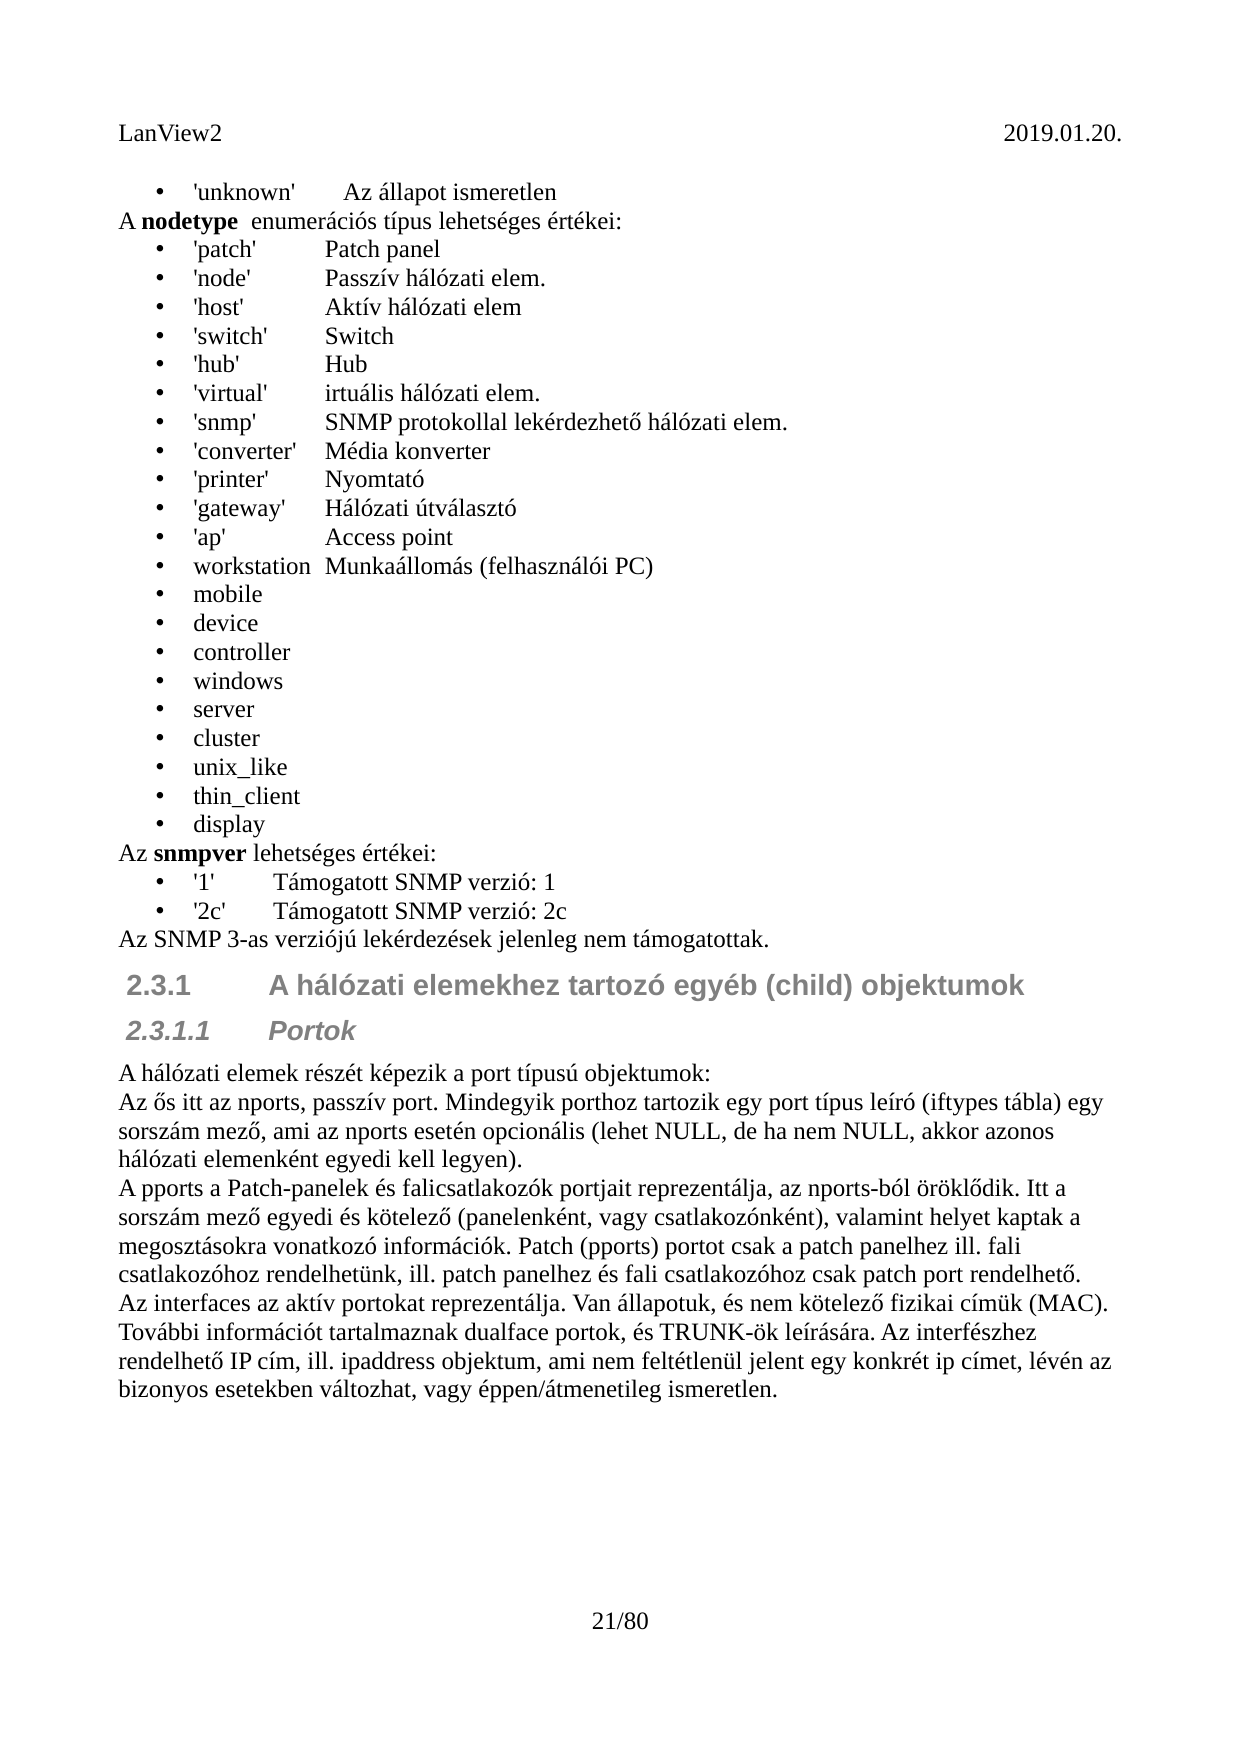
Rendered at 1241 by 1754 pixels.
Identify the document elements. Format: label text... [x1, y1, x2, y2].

list cluster [156, 723, 1122, 752]
list 'host' Aktív hálózati elem [156, 292, 1122, 321]
text Az interfaces az aktív portokat reprezentálja. Van állapotuk, és nem kötelező fizikai címük (MAC). További információt tartalmaznak dualface portok, és TRUNK-ök leírására. Az interfészhez rendelhető IP cím, ill. ipaddress objektum, ami nem feltétlenül jelent egy konkrét ip címet, lévén az bizonyos esetekben változhat, vagy éppen/átmenetileg ismeretlen. [118, 1288, 1122, 1403]
list mobile [156, 579, 1122, 608]
text A nodetype enumerációs típus lehetséges értékei: [118, 206, 1122, 234]
list workstation Munkaállomás (felhasználói PC) [156, 551, 1122, 579]
list 'hub' Hub [156, 349, 1122, 378]
list '1' Támogatott SNMP verzió: 1 [156, 867, 1122, 896]
list server [156, 694, 1122, 723]
list 'snmp' SNMP protokollal lekérdezhető hálózati elem. [156, 407, 1122, 436]
list 'patch' Patch panel [156, 234, 1122, 263]
list 'printer' Nyomtató [156, 464, 1122, 493]
text Az snmpver lehetséges értékei: [118, 838, 1122, 867]
list 'unknown' Az állapot ismeretlen [156, 177, 1122, 206]
text A pports a Patch-panelek és falicsatlakozók portjait reprezentálja, az nports-ból öröklődik. Itt a sorszám mező egyedi és kötelező (panelenként, vagy csatlakozónként), valamint helyet kaptak a megosztásokra vonatkozó információk. Patch (pports) portot csak a patch panelhez ill. fali csatlakozóhoz rendelhetünk, ill. patch panelhez és fali csatlakozóhoz csak patch port rendelhető. [118, 1173, 1122, 1288]
list display [156, 809, 1122, 838]
text A hálózati elemek részét képezik a port típusú objektumok: [118, 1058, 1122, 1087]
subtitle A hálózati elemekhez tartozó egyéb (child) objektumok [118, 968, 1122, 1001]
list 'gateway' Hálózati útválasztó [156, 493, 1122, 522]
list 'switch' Switch [156, 321, 1122, 349]
list unix_like [156, 752, 1122, 781]
list windows [156, 666, 1122, 694]
list device [156, 608, 1122, 637]
text Az SNMP 3-as verziójú lekérdezések jelenleg nem támogatottak. [118, 924, 1122, 953]
list controller [156, 637, 1122, 666]
list thin_client [156, 781, 1122, 809]
subtitle Portok [118, 1014, 1122, 1046]
list 'node' Passzív hálózati elem. [156, 263, 1122, 292]
list 'converter' Média konverter [156, 436, 1122, 464]
list 'ap' Access point [156, 522, 1122, 551]
list '2c' Támogatott SNMP verzió: 2c [156, 896, 1122, 924]
list 'virtual' irtuális hálózati elem. [156, 378, 1122, 407]
text Az ős itt az nports, passzív port. Mindegyik porthoz tartozik egy port típus leíró (iftypes tábla) egy sorszám mező, ami az nports esetén opcionális (lehet NULL, de ha nem NULL, akkor azonos hálózati elemenként egyedi kell legyen). [118, 1087, 1122, 1173]
